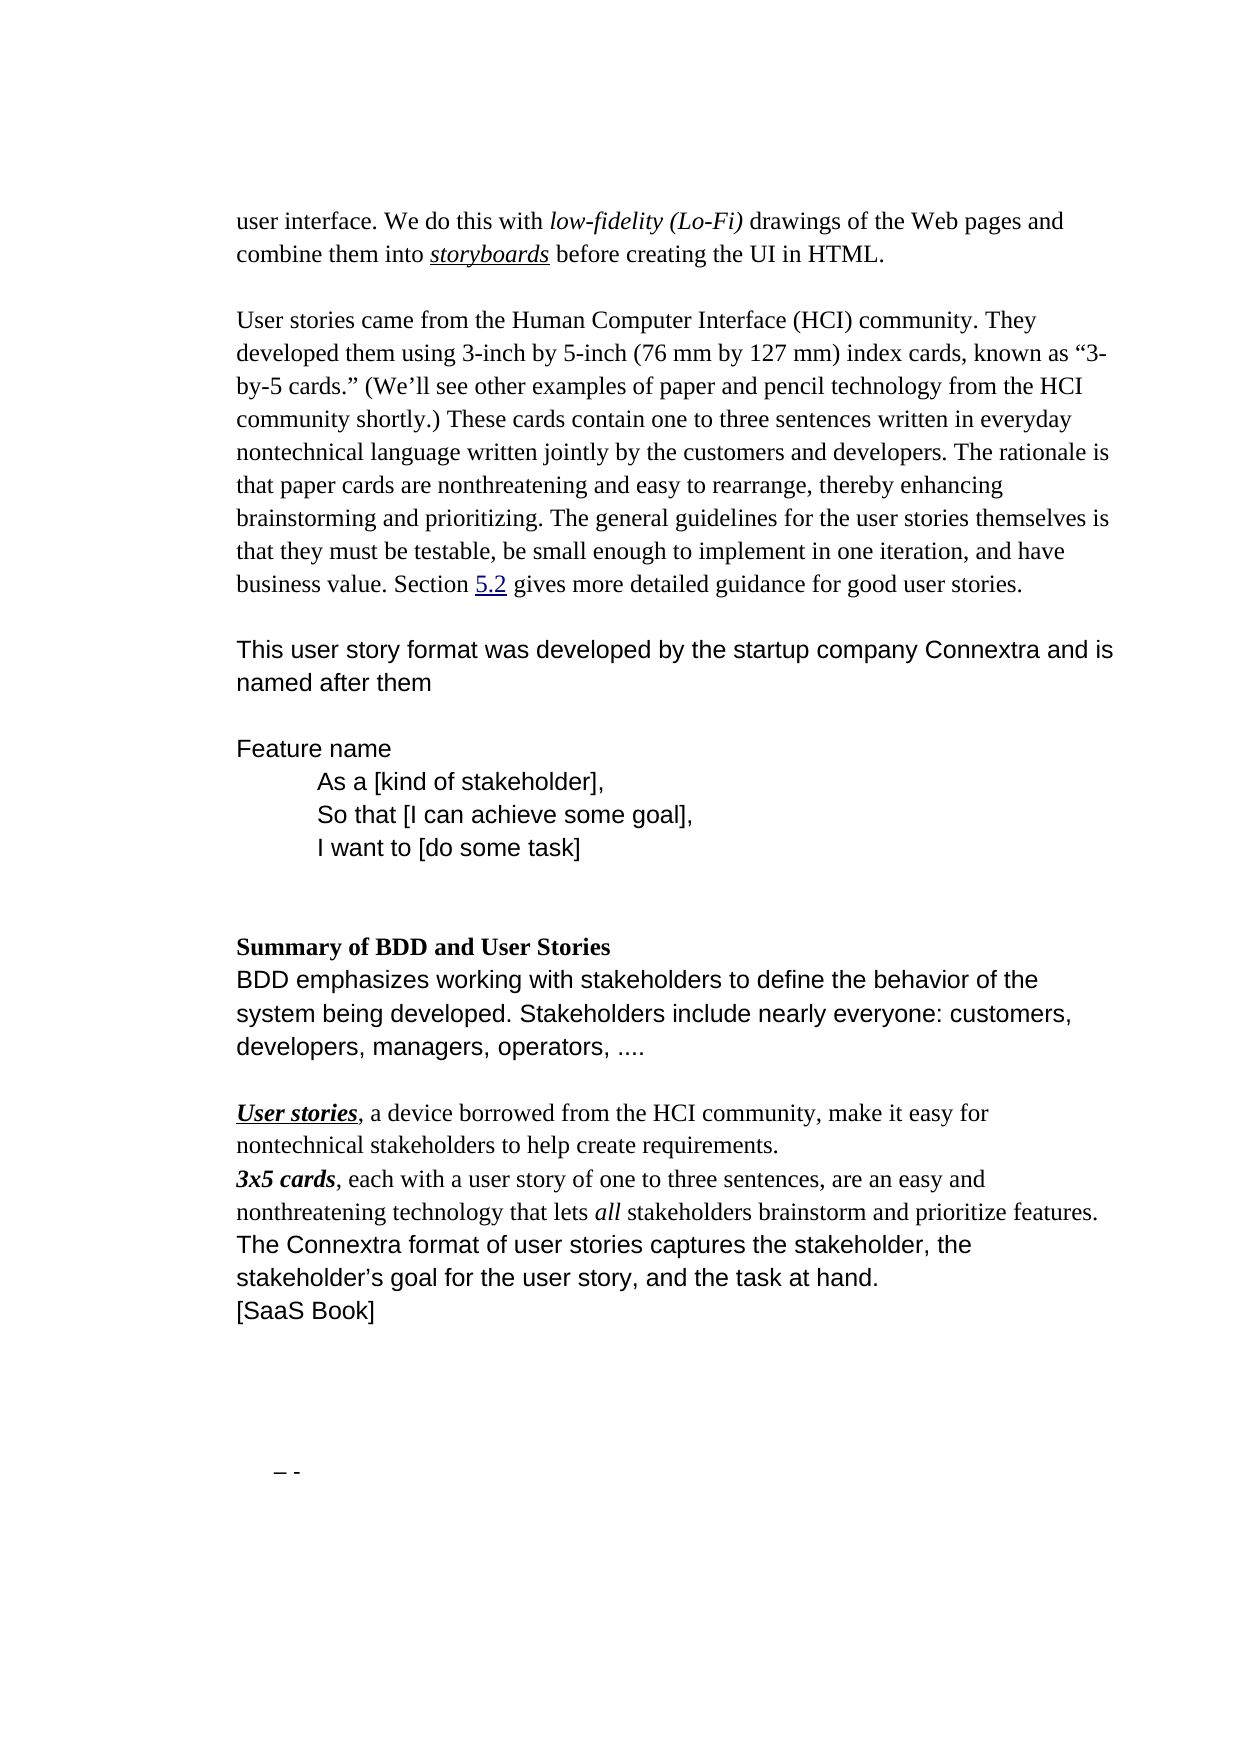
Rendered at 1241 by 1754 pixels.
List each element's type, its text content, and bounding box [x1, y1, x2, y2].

text – - [274, 1458, 1122, 1484]
list As a [kind of stakeholder], [280, 767, 1122, 796]
list I want to [do some task] [280, 833, 1122, 862]
text The Connextra format of user stories captures the stakeholder, the stakeholder’s goal for the user story, and the task at hand. [236, 1230, 1122, 1291]
text user interface. We do this with low-fidelity (Lo-Fi) drawings of the Web pages and combine them into storyboards before creating the UI in HTML. [236, 206, 1122, 268]
text [SaaS Book] [236, 1296, 1122, 1324]
text Summary of BDD and User Stories [236, 932, 1122, 961]
text User stories, a device borrowed from the HCI community, make it easy for nontechnical stakeholders to help create requirements. [236, 1098, 1122, 1159]
text 3x5 cards, each with a user story of one to three sentences, are an easy and nonthreatening technology that lets all stakeholders brainstorm and prioritize features. [236, 1164, 1122, 1225]
text Feature name [236, 734, 1122, 763]
text User stories came from the Human Computer Interface (HCI) community. They developed them using 3-inch by 5-inch (76 mm by 127 mm) index cards, known as “3-by-5 cards.” (We’ll see other examples of paper and pencil technology from the HCI community shortly.) These cards contain one to three sentences written in everyday nontechnical language written jointly by the customers and developers. The rationale is that paper cards are nonthreatening and easy to rearrange, thereby enhancing brainstorming and prioritizing. The general guidelines for the user stories themselves is that they must be testable, be small enough to implement in one iteration, and have business value. Section 5.2 gives more detailed guidance for good user stories. [236, 305, 1122, 598]
text This user story format was developed by the startup company Connextra and is named after them [236, 635, 1122, 697]
text BDD emphasizes working with stakeholders to define the behavior of the system being developed. Stakeholders include nearly everyone: customers, developers, managers, operators, .... [236, 966, 1122, 1060]
list So that [I can achieve some goal], [280, 800, 1122, 829]
